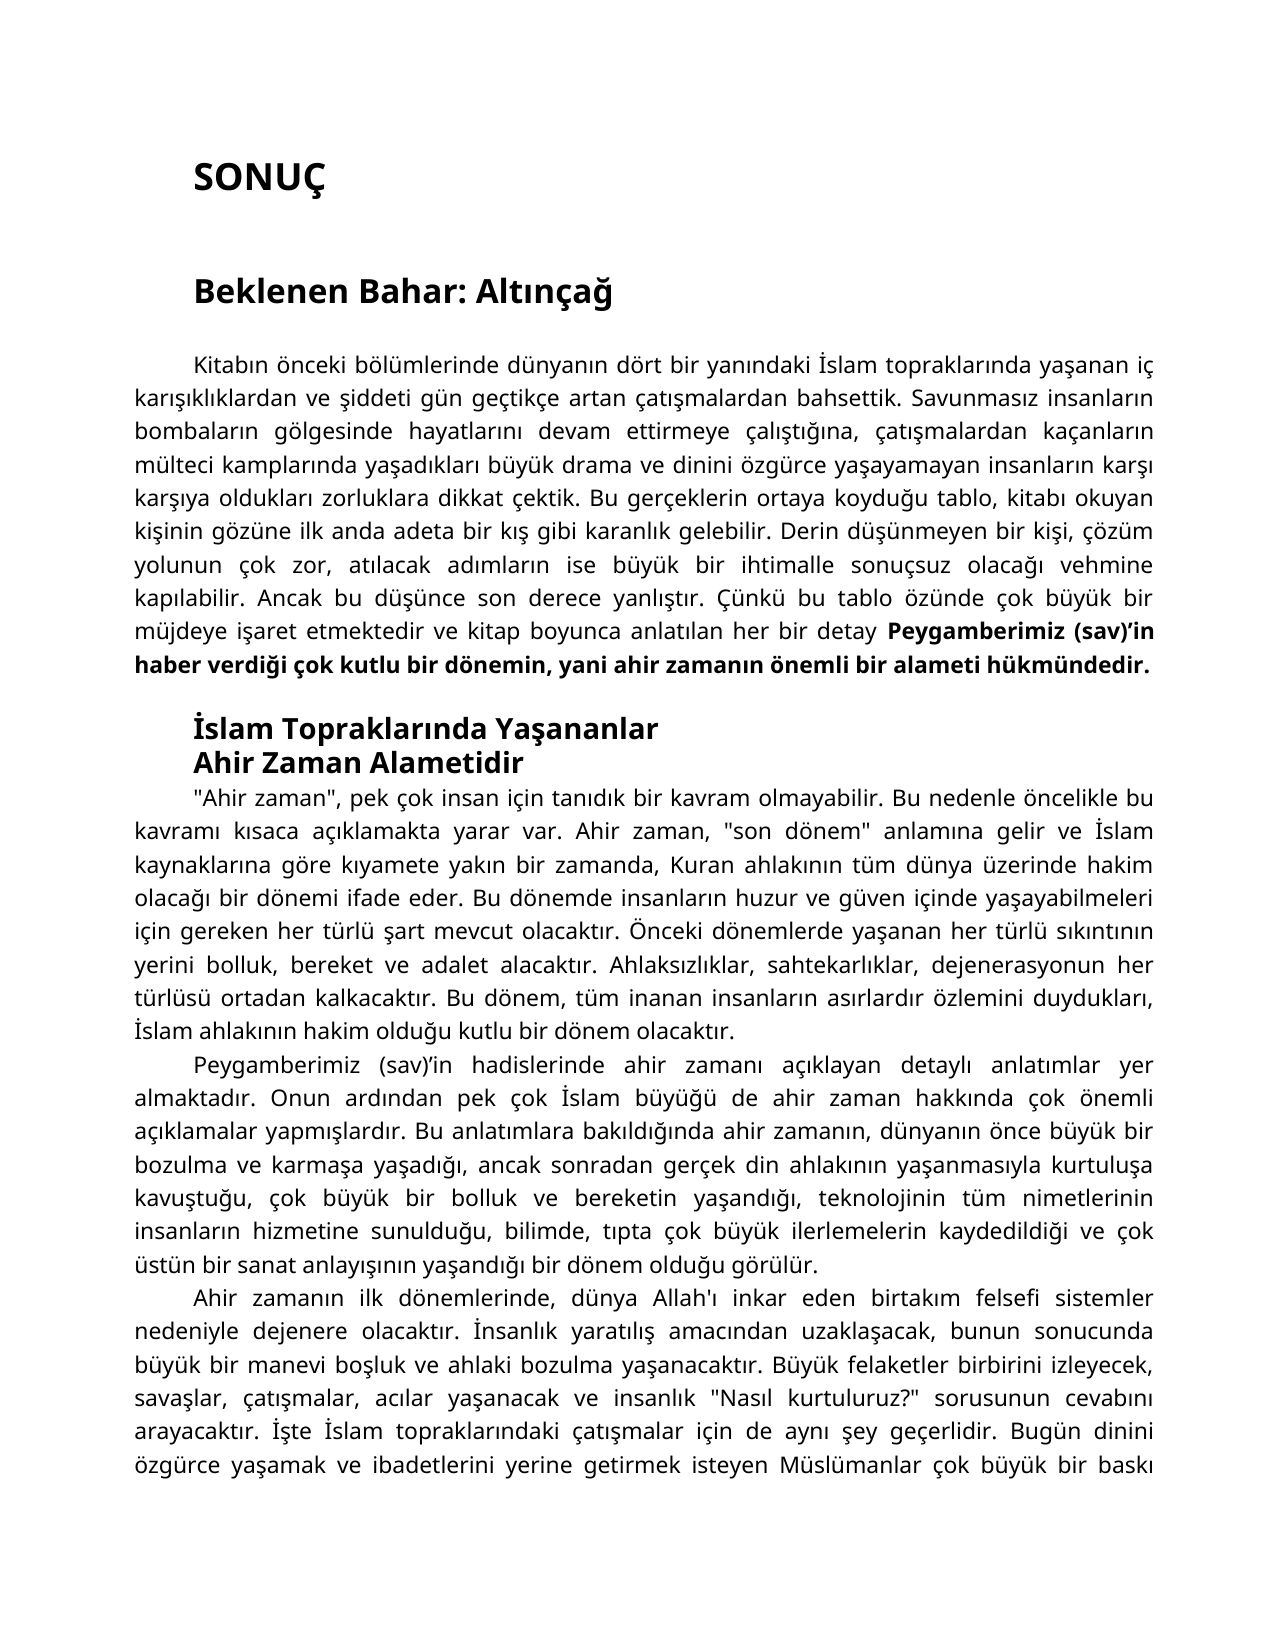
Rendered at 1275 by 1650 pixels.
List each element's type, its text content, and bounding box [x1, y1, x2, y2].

text "Ahir zaman", pek çok insan için tanıdık bir kavram olmayabilir. Bu nedenle öncelikle bu kavramı kısaca açıklamakta yarar var. Ahir zaman, "son dönem" anlamına gelir ve İslam kaynaklarına göre kıyamete yakın bir zamanda, Kuran ahlakının tüm dünya üzerinde hakim olacağı bir dönemi ifade eder. Bu dönemde insanların huzur ve güven içinde yaşayabilmeleri için gereken her türlü şart mevcut olacaktır. Önceki dönemlerde yaşanan her türlü sıkıntının yerini bolluk, bereket ve adalet alacaktır. Ahlaksızlıklar, sahtekarlıklar, dejenerasyonun her türlüsü ortadan kalkacaktır. Bu dönem, tüm inanan insanların asırlardır özlemini duydukları, İslam ahlakının hakim olduğu kutlu bir dönem olacaktır. [134, 780, 1155, 1046]
subtitle İslam Topraklarında Yaşananlar [134, 713, 1155, 746]
text Kitabın önceki bölümlerinde dünyanın dört bir yanındaki İslam topraklarında yaşanan iç karışıklıklardan ve şiddeti gün geçtikçe artan çatışmalardan bahsettik. Savunmasız insanların bombaların gölgesinde hayatlarını devam ettirmeye çalıştığına, çatışmalardan kaçanların mülteci kamplarında yaşadıkları büyük drama ve dinini özgürce yaşayamayan insanların karşı karşıya oldukları zorluklara dikkat çektik. Bu gerçeklerin ortaya koyduğu tablo, kitabı okuyan kişinin gözüne ilk anda adeta bir kış gibi karanlık gelebilir. Derin düşünmeyen bir kişi, çözüm yolunun çok zor, atılacak adımların ise büyük bir ihtimalle sonuçsuz olacağı vehmine kapılabilir. Ancak bu düşünce son derece yanlıştır. Çünkü bu tablo özünde çok büyük bir müjdeye işaret etmektedir ve kitap boyunca anlatılan her bir detay Peygamberimiz (sav)’in haber verdiği çok kutlu bir dönemin, yani ahir zamanın önemli bir alameti hükmündedir. [134, 346, 1155, 680]
subtitle Ahir Zaman Alametidir [134, 746, 1155, 780]
text Ahir zamanın ilk dönemlerinde, dünya Allah'ı inkar eden birtakım felsefi sistemler nedeniyle dejenere olacaktır. İnsanlık yaratılış amacından uzaklaşacak, bunun sonucunda büyük bir manevi boşluk ve ahlaki bozulma yaşanacaktır. Büyük felaketler birbirini izleyecek, savaşlar, çatışmalar, acılar yaşanacak ve insanlık "Nasıl kurtuluruz?" sorusunun cevabını arayacaktır. İşte İslam topraklarındaki çatışmalar için de aynı şey geçerlidir. Bugün dinini özgürce yaşamak ve ibadetlerini yerine getirmek isteyen Müslümanlar çok büyük bir baskı [134, 1280, 1155, 1480]
subtitle Beklenen Bahar: Altınçağ [134, 268, 1155, 313]
subtitle SONUÇ [134, 150, 1155, 201]
text Peygamberimiz (sav)’in hadislerinde ahir zamanı açıklayan detaylı anlatımlar yer almaktadır. Onun ardından pek çok İslam büyüğü de ahir zaman hakkında çok önemli açıklamalar yapmışlardır. Bu anlatımlara bakıldığında ahir zamanın, dünyanın önce büyük bir bozulma ve karmaşa yaşadığı, ancak sonradan gerçek din ahlakının yaşanmasıyla kurtuluşa kavuştuğu, çok büyük bir bolluk ve bereketin yaşandığı, teknolojinin tüm nimetlerinin insanların hizmetine sunulduğu, bilimde, tıpta çok büyük ilerlemelerin kaydedildiği ve çok üstün bir sanat anlayışının yaşandığı bir dönem olduğu görülür. [134, 1046, 1155, 1280]
